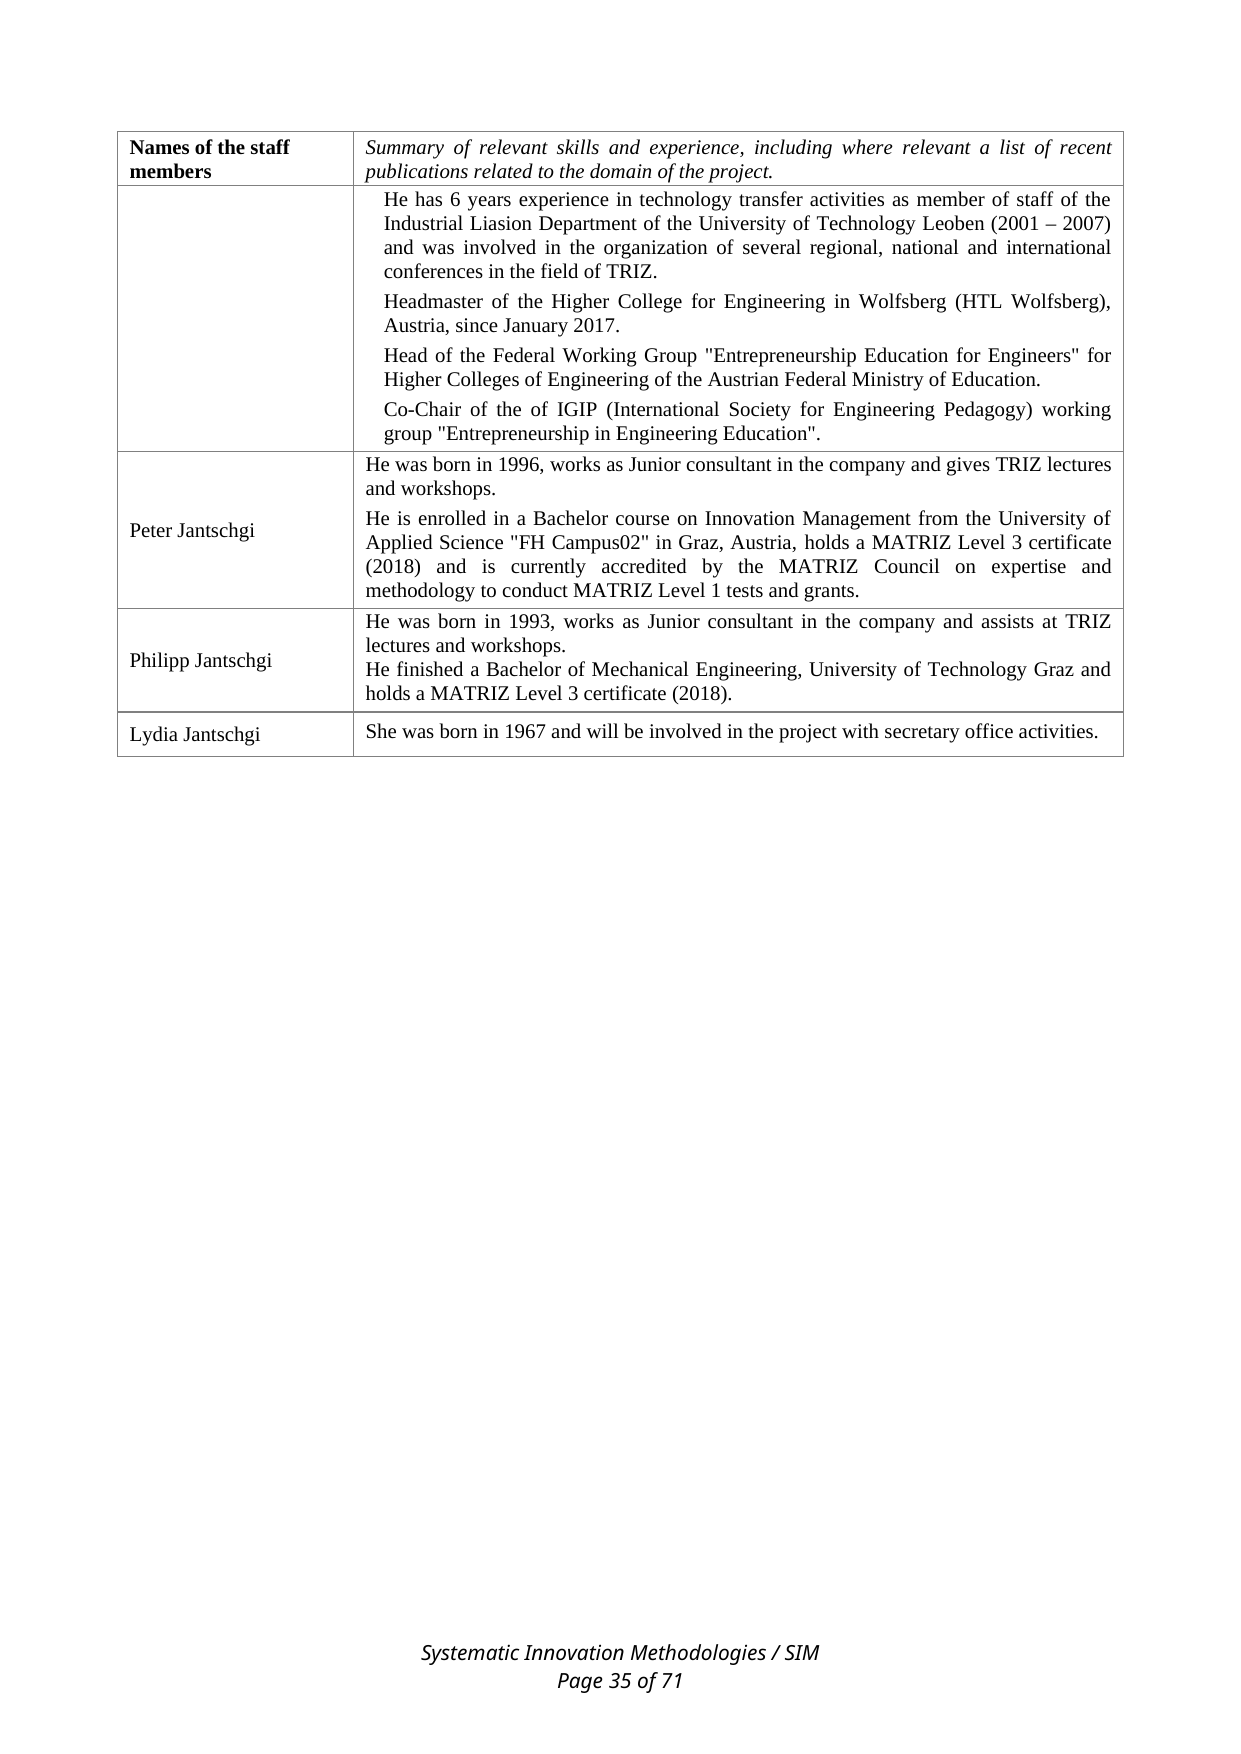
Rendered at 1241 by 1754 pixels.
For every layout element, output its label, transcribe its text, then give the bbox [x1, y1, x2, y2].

table_cell Lydia Jantschgi [118, 713, 353, 756]
table_cell [118, 186, 353, 451]
table_cell He was born in 1993, works as Junior consultant in the company and assists at TRIZ lectures and workshops. He finished a Bachelor of Mechanical Engineering, University of Technology Graz and holds a MATRIZ Level 3 certificate (2018). [354, 609, 1123, 711]
table_header Summary of relevant skills and experience, including where relevant a list of recent publications related to the domain of the project. [354, 132, 1123, 185]
table_cell He was born in 1996, works as Junior consultant in the company and gives TRIZ lectures and workshops. He is enrolled in a Bachelor course on Innovation Management from the University of Applied Science "FH Campus02" in Graz, Austria, holds a MATRIZ Level 3 certificate (2018) and is currently accredited by the MATRIZ Council on expertise and methodology to conduct MATRIZ Level 1 tests and grants. [354, 452, 1123, 608]
table_cell He has 6 years experience in technology transfer activities as member of staff of the Industrial Liasion Department of the University of Technology Leoben (2001 – 2007) and was involved in the organization of several regional, national and international conferences in the field of TRIZ. Headmaster of the Higher College for Engineering in Wolfsberg (HTL Wolfsberg), Austria, since January 2017. Head of the Federal Working Group "Entrepreneurship Education for Engineers" for Higher Colleges of Engineering of the Austrian Federal Ministry of Education. Co-Chair of the of IGIP (International Society for Engineering Pedagogy) working group "Entrepreneurship in Engineering Education". [354, 186, 1123, 451]
table_cell She was born in 1967 and will be involved in the project with secretary office activities. [354, 713, 1123, 756]
table_cell Peter Jantschgi [118, 452, 353, 608]
table_cell Philipp Jantschgi [118, 609, 353, 711]
table_header Names of the staff members [118, 132, 353, 185]
